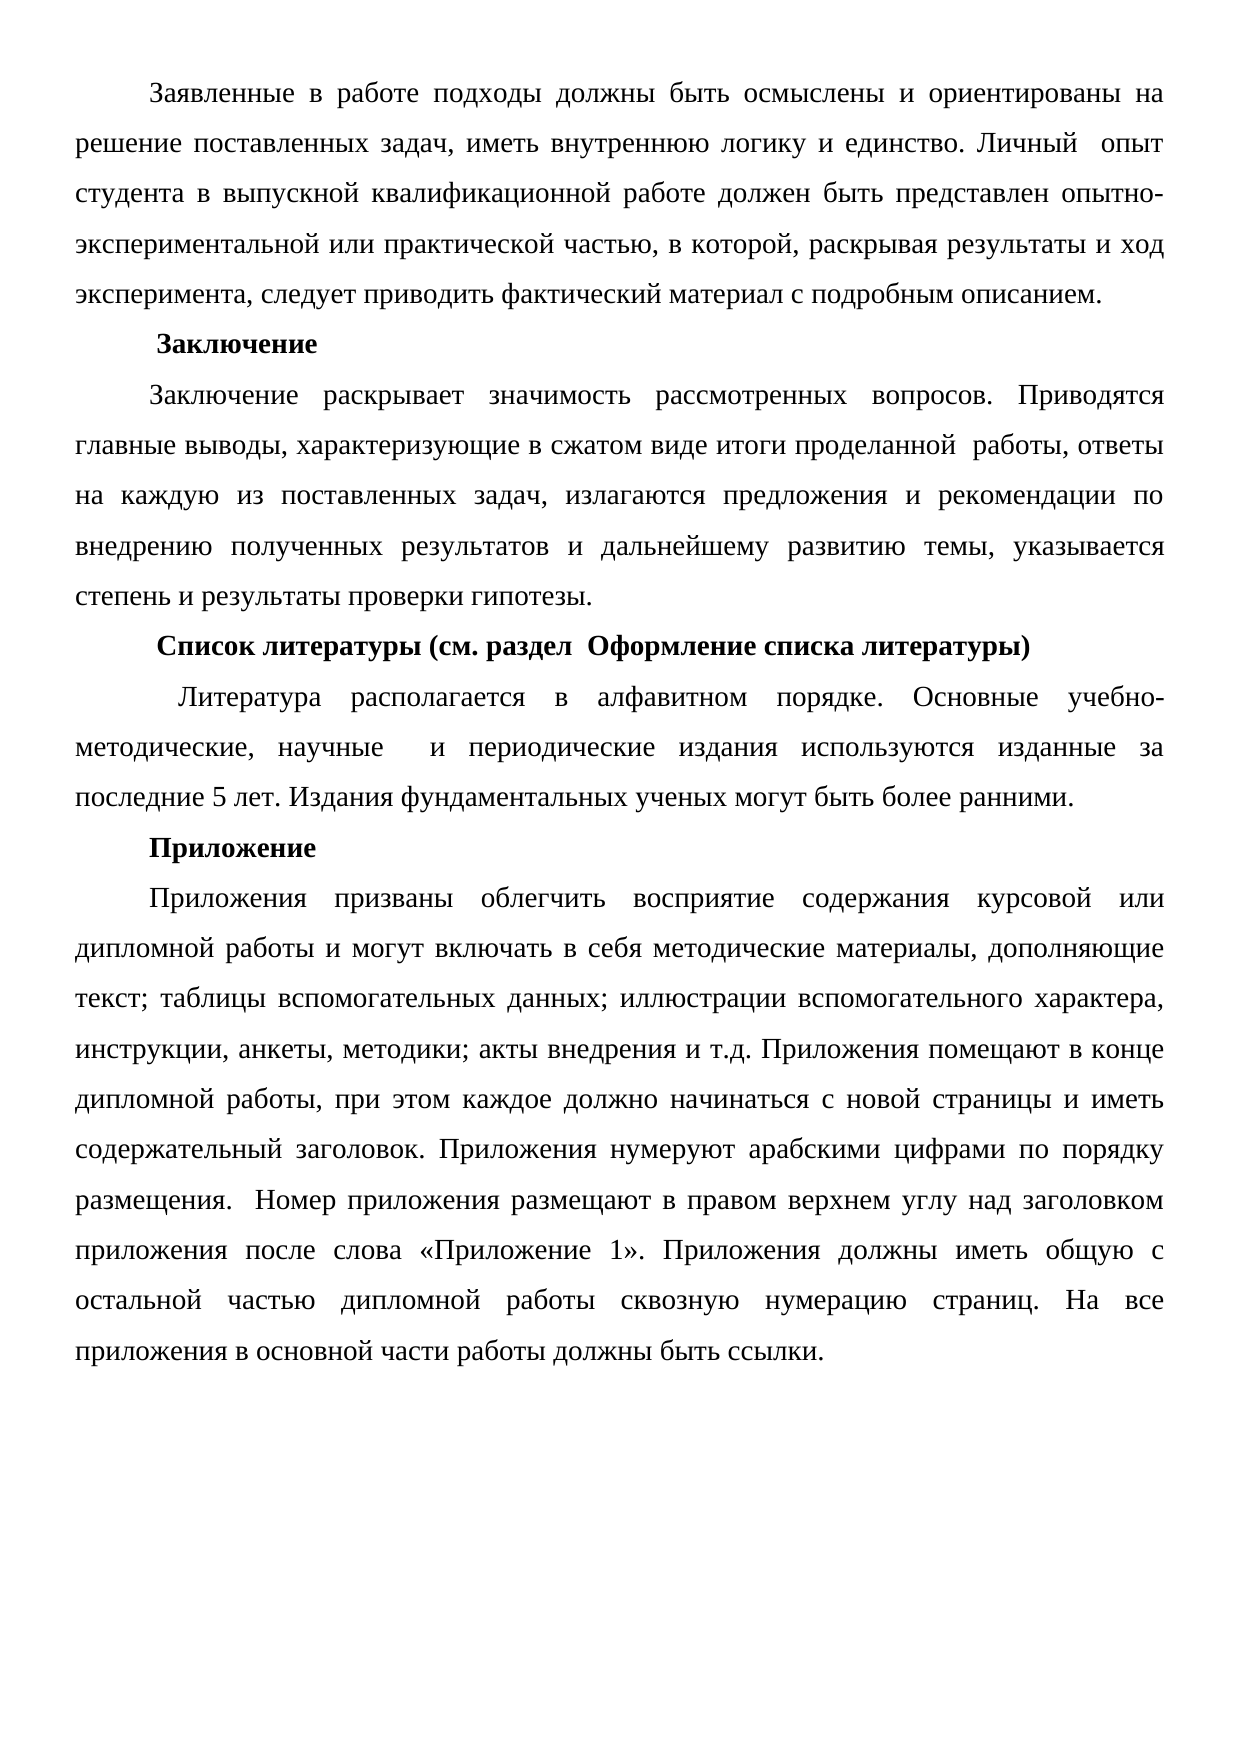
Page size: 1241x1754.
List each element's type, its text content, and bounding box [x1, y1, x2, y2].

text Заявленные в работе подходы должны быть осмыслены и ориентированы на решение поставленных задач, иметь внутреннюю логику и единство. Личный опыт студента в выпускной квалификационной работе должен быть представлен опытно-экспериментальной или практической частью, в которой, раскрывая результаты и ход эксперимента, следует приводить фактический материал с подробным описанием. [75, 75, 1165, 310]
text Приложение [75, 830, 1165, 863]
text Приложения призваны облегчить восприятие содержания курсовой или дипломной работы и могут включать в себя методические материалы, дополняющие текст; таблицы вспомогательных данных; иллюстрации вспомогательного характера, инструкции, анкеты, методики; акты внедрения и т.д. Приложения помещают в конце дипломной работы, при этом каждое должно начинаться с новой страницы и иметь содержательный заголовок. Приложения нумеруют арабскими цифрами по порядку размещения. Номер приложения размещают в правом верхнем углу над заголовком приложения после слова «Приложение 1». Приложения должны иметь общую с остальной частью дипломной работы сквозную нумерацию страниц. На все приложения в основной части работы должны быть ссылки. [75, 880, 1165, 1366]
text Заключение раскрывает значимость рассмотренных вопросов. Приводятся главные выводы, характеризующие в сжатом виде итоги проделанной работы, ответы на каждую из поставленных задач, излагаются предложения и рекомендации по внедрению полученных результатов и дальнейшему развитию темы, указывается степень и результаты проверки гипотезы. [75, 377, 1165, 612]
text Список литературы (см. раздел Оформление списка литературы) [75, 628, 1165, 662]
text Заключение [75, 327, 1165, 360]
text Литература располагается в алфавитном порядке. Основные учебно-методические, научные и периодические издания используются изданные за последние 5 лет. Издания фундаментальных ученых могут быть более ранними. [75, 679, 1165, 813]
